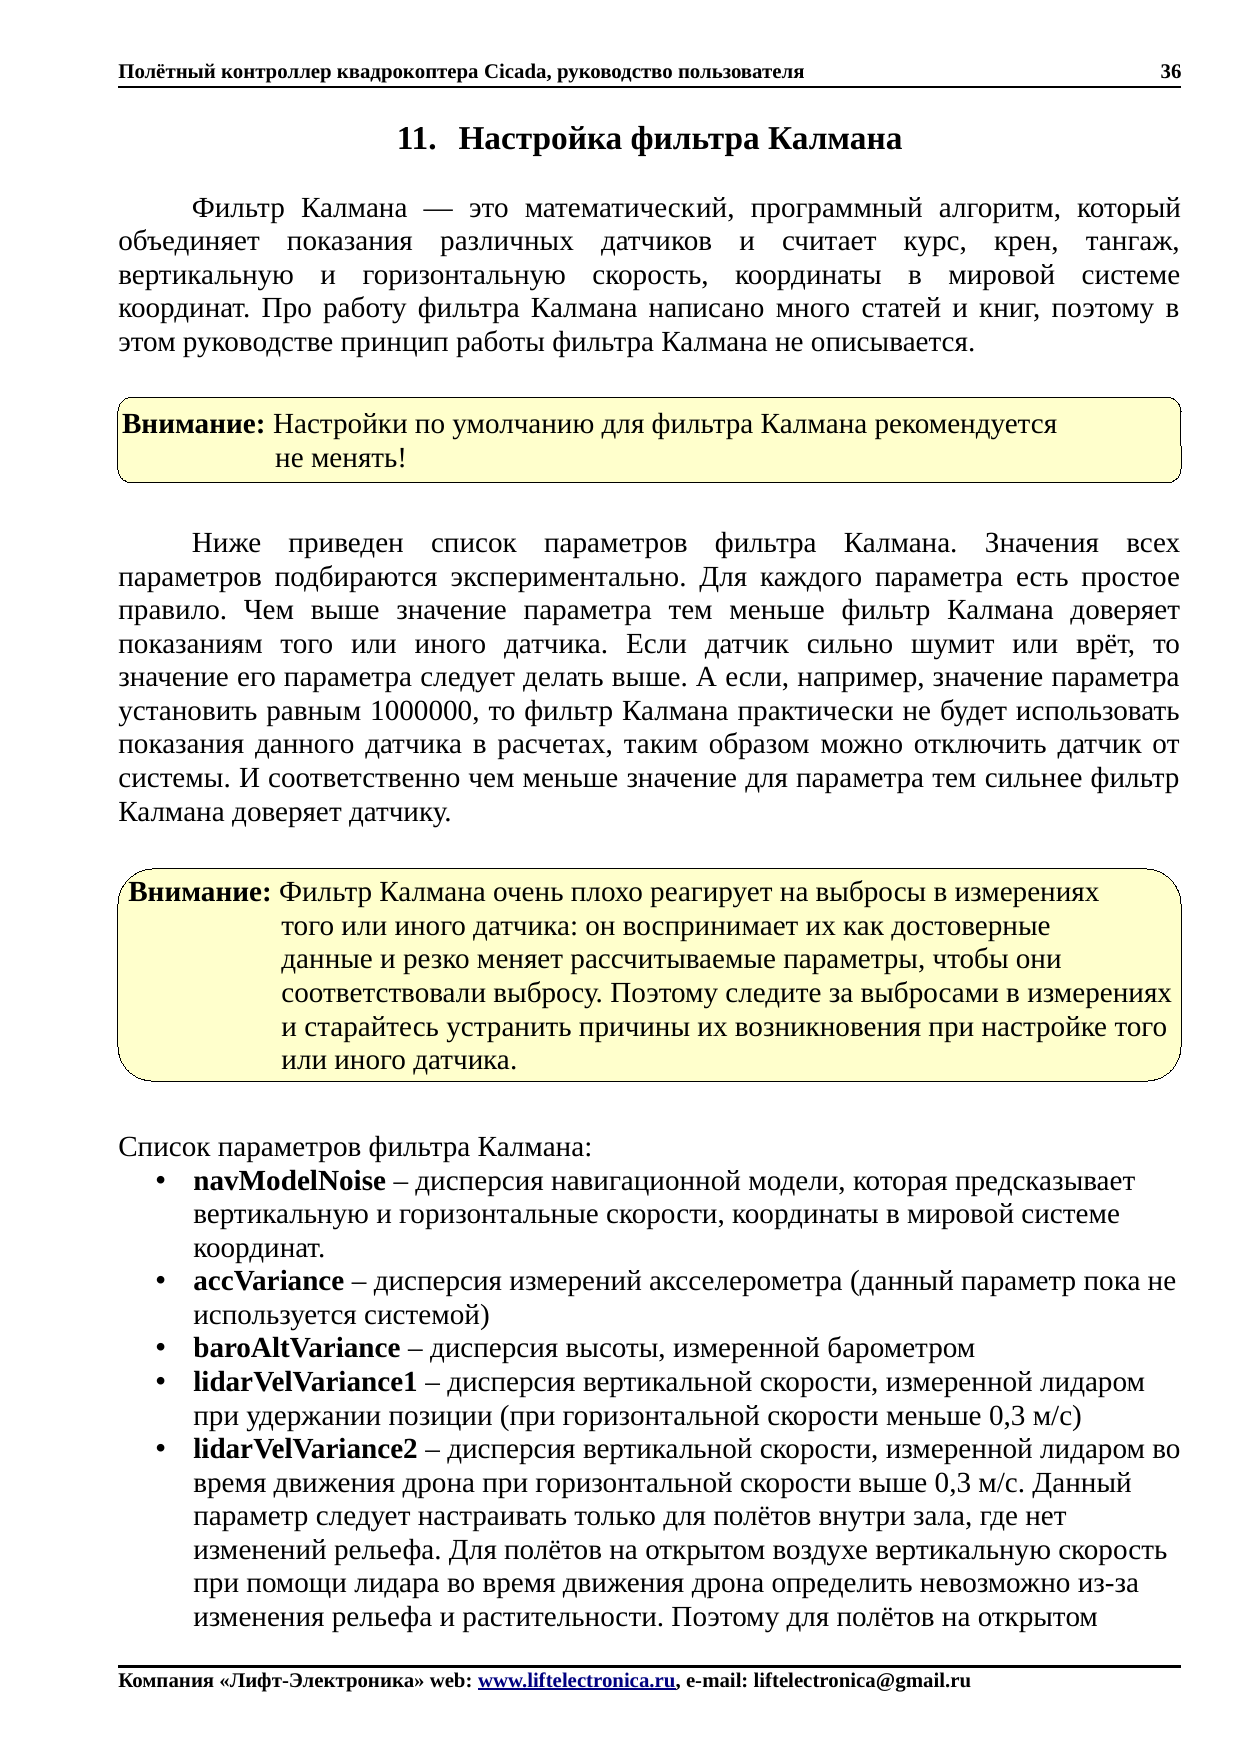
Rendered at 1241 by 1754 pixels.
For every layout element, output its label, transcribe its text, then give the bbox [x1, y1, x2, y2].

list lidarVelVariance2 – дисперсия вертикальной скорости, измеренной лидаром во время движения дрона при горизонтальной скорости выше 0,3 м/с. Данный параметр следует настраивать только для полётов внутри зала, где нет изменений рельефа. Для полётов на открытом воздухе вертикальную скорость при помощи лидара во время движения дрона определить невозможно из-за изменения рельефа и растительности. Поэтому для полётов на открытом [156, 1431, 1181, 1633]
list accVariance – дисперсия измерений аксселерометра (данный параметр пока не используется системой) [156, 1263, 1181, 1331]
subtitle Настройка фильтра Калмана [118, 118, 1181, 156]
text Список параметров фильтра Калмана: [118, 1129, 1181, 1163]
list baroAltVariance – дисперсия высоты, измеренной барометром [156, 1331, 1181, 1364]
list lidarVelVariance1 – дисперсия вертикальной скорости, измеренной лидаром при удержании позиции (при горизонтальной скорости меньше 0,3 м/с) [156, 1364, 1181, 1431]
text Ниже приведен список параметров фильтра Калмана. Значения всех параметров подбираются экспериментально. Для каждого параметра есть простое правило. Чем выше значение параметра тем меньше фильтр Калмана доверяет показаниям того или иного датчика. Если датчик сильно шумит или врёт, то значение его параметра следует делать выше. А если, например, значение параметра установить равным 1000000, то фильтр Калмана практически не будет использовать показания данного датчика в расчетах, таким образом можно отключить датчик от системы. И соответственно чем меньше значение для параметра тем сильнее фильтр Калмана доверяет датчику. [118, 525, 1181, 827]
list navModelNoise – дисперсия навигационной модели, которая предсказывает вертикальную и горизонтальные скорости, координаты в мировой системе координат. [156, 1163, 1181, 1263]
text Фильтр Калмана — это математический, программный алгоритм, который объединяет показания различных датчиков и считает курс, крен, тангаж, вертикальную и горизонтальную скорость, координаты в мировой системе координат. Про работу фильтра Калмана написано много статей и книг, поэтому в этом руководстве принцип работы фильтра Калмана не описывается. [118, 190, 1181, 358]
